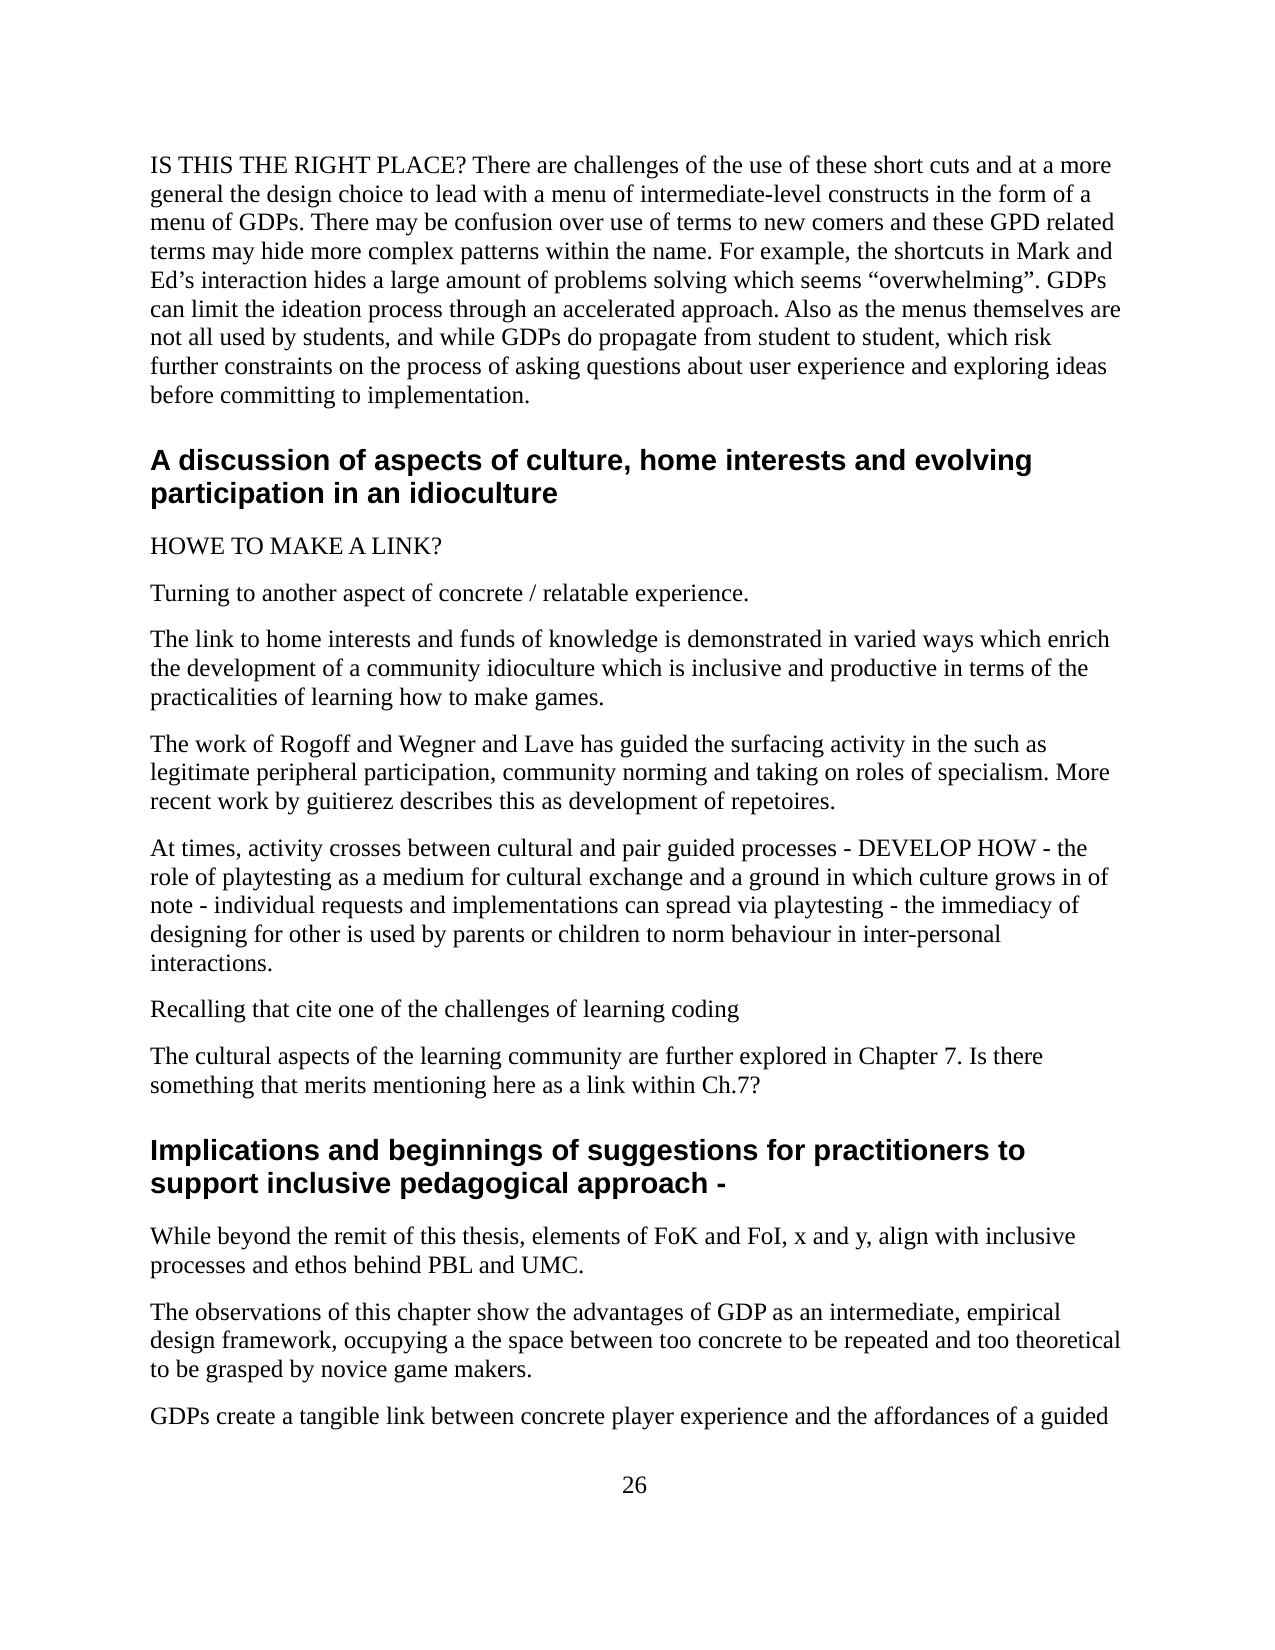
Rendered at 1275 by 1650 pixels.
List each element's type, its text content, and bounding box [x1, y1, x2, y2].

text IS THIS THE RIGHT PLACE? There are challenges of the use of these short cuts and at a more general the design choice to lead with a menu of intermediate-level constructs in the form of a menu of GDPs. There may be confusion over use of terms to new comers and these GPD related terms may hide more complex patterns within the name. For example, the shortcuts in Mark and Ed’s interaction hides a large amount of problems solving which seems “overwhelming”. GDPs can limit the ideation process through an accelerated approach. Also as the menus themselves are not all used by students, and while GDPs do propagate from student to student, which risk further constraints on the process of asking questions about user experience and exploring ideas before committing to implementation. [150, 150, 1125, 409]
text HOWE TO MAKE A LINK? [150, 531, 1125, 560]
text The link to home interests and funds of knowledge is demonstrated in varied ways which enrich the development of a community idioculture which is inclusive and productive in terms of the practicalities of learning how to make games. [150, 624, 1125, 711]
text The work of Rogoff and Wegner and Lave has guided the surfacing activity in the such as legitimate peripheral participation, community norming and taking on roles of specialism. More recent work by guitierez describes this as development of repetoires. [150, 729, 1125, 815]
text At times, activity crosses between cultural and pair guided processes - DEVELOP HOW - the role of playtesting as a medium for cultural exchange and a ground in which culture grows in of note - individual requests and implementations can spread via playtesting - the immediacy of designing for other is used by parents or children to norm behaviour in inter-personal interactions. [150, 833, 1125, 977]
text GDPs create a tangible link between concrete player experience and the affordances of a guided [150, 1401, 1125, 1429]
text Recalling that cite one of the challenges of learning coding [150, 994, 1125, 1023]
text While beyond the remit of this thesis, elements of FoK and FoI, x and y, align with inclusive processes and ethos behind PBL and UMC. [150, 1221, 1125, 1279]
text The observations of this chapter show the advantages of GDP as an intermediate, empirical design framework, occupying a the space between too concrete to be repeated and too theoretical to be grasped by novice game makers. [150, 1297, 1125, 1383]
text Turning to another aspect of concrete / relatable experience. [150, 578, 1125, 607]
subtitle Implications and beginnings of suggestions for practitioners to support inclusive pedagogical approach - [150, 1133, 1125, 1200]
text The cultural aspects of the learning community are further explored in Chapter 7. Is there something that merits mentioning here as a link within Ch.7? [150, 1041, 1125, 1099]
subtitle A discussion of aspects of culture, home interests and evolving participation in an idioculture [150, 443, 1125, 510]
